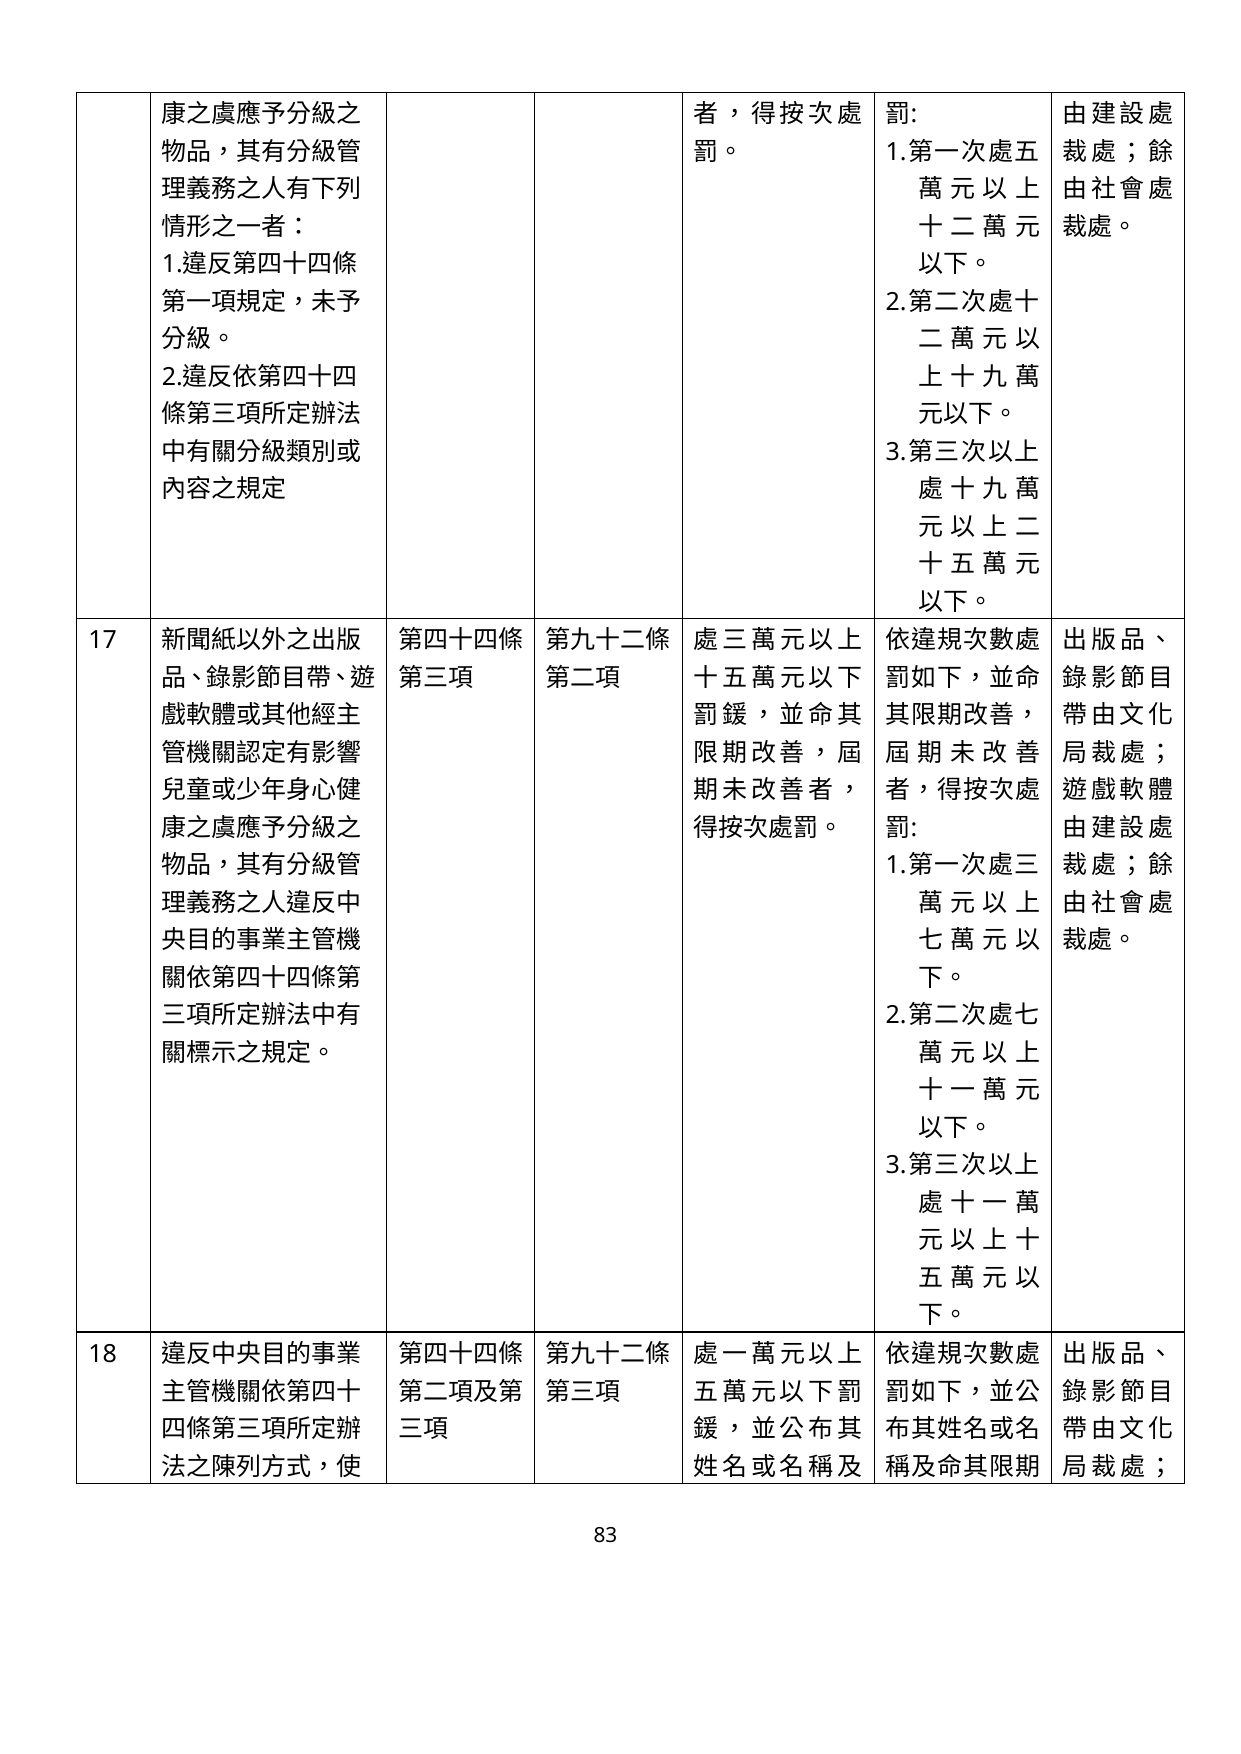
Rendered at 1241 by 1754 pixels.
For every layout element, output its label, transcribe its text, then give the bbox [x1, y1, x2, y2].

table_cell 第四十四條第二項及第三項 [387, 1333, 534, 1482]
table_cell 依違規次數處罰如下，並命其限期改善，屆期未改善者，得按次處罰: 1.第一次處三萬元以上七萬元以下。 2.第二次處七萬元以上十一萬元以下。 3.第三次以上處十一萬元以上十五萬元以下。 [875, 619, 1051, 1331]
table_cell 由建設處裁處；餘由社會處裁處。 [1052, 93, 1184, 618]
table_cell [535, 93, 682, 618]
table_cell 者，得按次處罰。 [683, 93, 874, 618]
table_cell 處一萬元以上五萬元以下罰鍰，並公布其姓名或名稱及 [683, 1333, 874, 1482]
table_cell 17 [77, 619, 150, 1331]
table_cell 新聞紙以外之出版品、錄影節目帶、遊戲軟體或其他經主管機關認定有影響兒童或少年身心健康之虞應予分級之物品，其有分級管理義務之人違反中央目的事業主管機關依第四十四條第三項所定辦法中有關標示之規定。 [151, 619, 386, 1331]
table_cell 依違規次數處罰如下，並公布其姓名或名稱及命其限期 [875, 1333, 1051, 1482]
table_cell 第九十二條第三項 [535, 1333, 682, 1482]
table_cell 罰: 1.第一次處五萬元以上十二萬元以下。 2.第二次處十二萬元以上十九萬元以下。 3.第三次以上處十九萬元以上二十五萬元以下。 [875, 93, 1051, 618]
table_cell 第九十二條第二項 [535, 619, 682, 1331]
table_cell [77, 93, 150, 618]
table_cell 第四十四條第三項 [387, 619, 534, 1331]
table_cell 18 [77, 1333, 150, 1482]
table_cell 違反中央目的事業主管機關依第四十四條第三項所定辦法之陳列方式，使 [151, 1333, 386, 1482]
table_cell [387, 93, 534, 618]
table_cell 出版品、錄影節目帶由文化局裁處；遊戲軟體由建設處裁處；餘由社會處裁處。 [1052, 619, 1184, 1331]
table_cell 處三萬元以上十五萬元以下罰鍰，並命其限期改善，屆期未改善者，得按次處罰。 [683, 619, 874, 1331]
table_cell 出版品、錄影節目帶由文化局裁處； [1052, 1333, 1184, 1482]
table_cell 康之虞應予分級之物品，其有分級管理義務之人有下列情形之一者： 1.違反第四十四條第一項規定，未予分級。 2.違反依第四十四條第三項所定辦法中有關分級類別或內容之規定 [151, 93, 386, 618]
